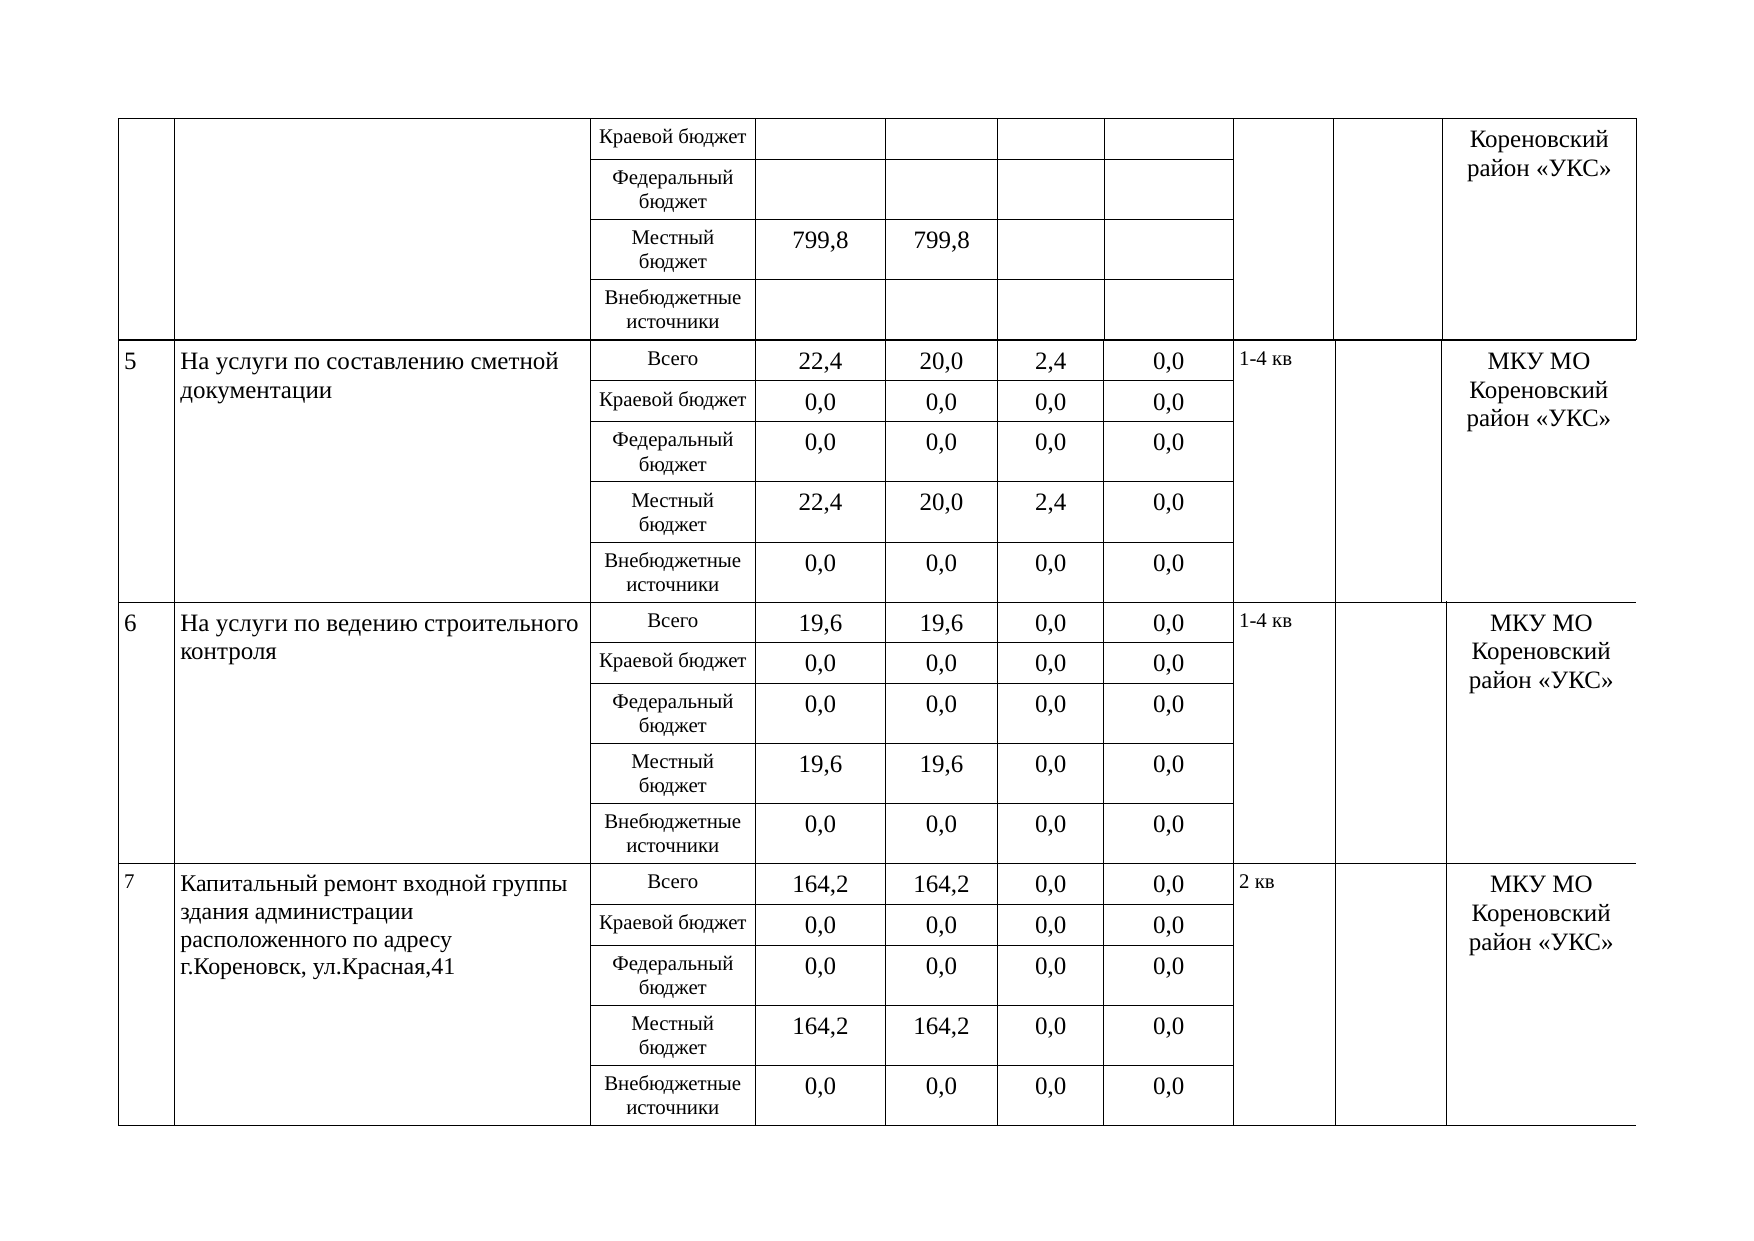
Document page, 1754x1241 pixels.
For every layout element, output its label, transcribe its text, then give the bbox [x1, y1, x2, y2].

table_cell Местный бюджет [591, 744, 755, 803]
table_cell 0,0 [886, 684, 997, 743]
table_cell 0,0 [1104, 905, 1233, 945]
table_cell 19,6 [886, 603, 997, 642]
table_cell Местный бюджет [591, 482, 755, 541]
table_cell 2,4 [998, 482, 1103, 541]
table_cell 0,0 [756, 804, 885, 863]
table_cell [175, 119, 590, 339]
table_cell Всего [591, 864, 755, 904]
table_cell [998, 220, 1104, 279]
table_cell 0,0 [998, 381, 1103, 421]
table_cell 0,0 [998, 543, 1103, 601]
table_cell Внебюджетные источники [591, 804, 755, 863]
table_cell Федеральный бюджет [591, 422, 755, 481]
table_cell Кореновский район «УКС» [1443, 119, 1636, 339]
table_cell 0,0 [998, 684, 1103, 743]
table_cell [1105, 220, 1233, 279]
table_header На услуги по составлению сметной документации [175, 341, 590, 601]
table_cell На услуги по ведению строительного контроля [175, 603, 590, 863]
table_cell 0,0 [756, 422, 885, 481]
table_cell [1234, 119, 1333, 339]
table_cell Краевой бюджет [591, 643, 755, 683]
table_cell 0,0 [756, 905, 885, 945]
table_cell 164,2 [886, 1006, 997, 1065]
table_cell 0,0 [998, 603, 1103, 642]
table_cell Внебюджетные источники [591, 543, 755, 601]
table_cell [1105, 280, 1233, 339]
table_cell 0,0 [998, 744, 1103, 803]
table_cell 0,0 [756, 381, 885, 421]
table_header 0,0 [1104, 341, 1233, 380]
table_cell 0,0 [998, 422, 1103, 481]
table_cell 0,0 [886, 543, 997, 601]
table_cell 0,0 [886, 946, 997, 1005]
table_cell [998, 280, 1104, 339]
table_cell 19,6 [756, 603, 885, 642]
table_cell МКУ МО Кореновский район «УКС» [1447, 864, 1636, 1125]
table_cell 0,0 [998, 804, 1103, 863]
table_cell 20,0 [886, 482, 997, 541]
table_cell [119, 119, 174, 339]
table_cell 2 кв [1234, 864, 1335, 1125]
table_cell [1105, 119, 1233, 159]
table_cell Краевой бюджет [591, 381, 755, 421]
table_cell 164,2 [886, 864, 997, 904]
table_header МКУ МО Кореновский район «УКС» [1442, 341, 1636, 601]
table_cell 7 [119, 864, 174, 1125]
table_cell 19,6 [756, 744, 885, 803]
table_cell 1-4 кв [1234, 603, 1335, 863]
table_cell Местный бюджет [591, 1006, 755, 1065]
table_cell Краевой бюджет [591, 119, 755, 159]
table_cell 799,8 [756, 220, 885, 279]
table_header 22,4 [756, 341, 885, 380]
table_cell 0,0 [756, 643, 885, 683]
table_cell [756, 280, 885, 339]
table_cell [1334, 119, 1442, 339]
table_cell 0,0 [886, 422, 997, 481]
table_cell 0,0 [1104, 643, 1233, 683]
table_cell 0,0 [886, 381, 997, 421]
table_cell 0,0 [1104, 543, 1233, 601]
table_cell [1336, 603, 1446, 863]
table_cell 0,0 [998, 946, 1103, 1005]
table_cell 0,0 [1104, 744, 1233, 803]
table_cell Федеральный бюджет [591, 684, 755, 743]
table_cell [756, 119, 885, 159]
table_cell 0,0 [1104, 1066, 1233, 1125]
table_cell 0,0 [886, 1066, 997, 1125]
table_cell 0,0 [998, 643, 1103, 683]
table_cell 19,6 [886, 744, 997, 803]
table_header 20,0 [886, 341, 997, 380]
table_cell [1105, 160, 1233, 219]
table_cell [998, 119, 1104, 159]
table_cell 0,0 [1104, 1006, 1233, 1065]
table_cell 0,0 [1104, 946, 1233, 1005]
table_cell 0,0 [756, 946, 885, 1005]
table_cell 0,0 [1104, 804, 1233, 863]
table_cell [886, 119, 997, 159]
table_cell 0,0 [998, 905, 1103, 945]
table_cell 0,0 [998, 1006, 1103, 1065]
table_header 5 [119, 341, 174, 601]
table_header [1336, 341, 1441, 601]
table_cell [756, 160, 885, 219]
table_cell 0,0 [1104, 603, 1233, 642]
table_header 2,4 [998, 341, 1103, 380]
table_cell 0,0 [1104, 864, 1233, 904]
table_cell [998, 160, 1104, 219]
table_cell 164,2 [756, 1006, 885, 1065]
table_cell 0,0 [756, 684, 885, 743]
table_cell 0,0 [756, 1066, 885, 1125]
table_cell [886, 160, 997, 219]
table_cell 799,8 [886, 220, 997, 279]
table_cell [886, 280, 997, 339]
table_cell Краевой бюджет [591, 905, 755, 945]
table_header Всего [591, 341, 755, 380]
table_cell Федеральный бюджет [591, 160, 755, 219]
table_cell 0,0 [756, 543, 885, 601]
table_cell 6 [119, 603, 174, 863]
table_cell 0,0 [886, 905, 997, 945]
table_cell 0,0 [1104, 381, 1233, 421]
table_cell 0,0 [1104, 422, 1233, 481]
table_cell Федеральный бюджет [591, 946, 755, 1005]
table_cell Местный бюджет [591, 220, 755, 279]
table_cell 0,0 [998, 1066, 1103, 1125]
table_cell 164,2 [756, 864, 885, 904]
table_cell Капитальный ремонт входной группы здания администрации расположенного по адресу г.Кореновск, ул.Красная,41 [175, 864, 590, 1125]
table_cell Всего [591, 603, 755, 642]
table_cell МКУ МО Кореновский район «УКС» [1447, 603, 1636, 863]
table_cell [1336, 864, 1446, 1125]
table_cell 0,0 [1104, 482, 1233, 541]
table_cell 0,0 [1104, 684, 1233, 743]
table_cell 0,0 [998, 864, 1103, 904]
table_cell 22,4 [756, 482, 885, 541]
table_header 1-4 кв [1234, 341, 1335, 601]
table_cell Внебюджетные источники [591, 280, 755, 339]
table_cell Внебюджетные источники [591, 1066, 755, 1125]
table_cell 0,0 [886, 804, 997, 863]
table_cell 0,0 [886, 643, 997, 683]
